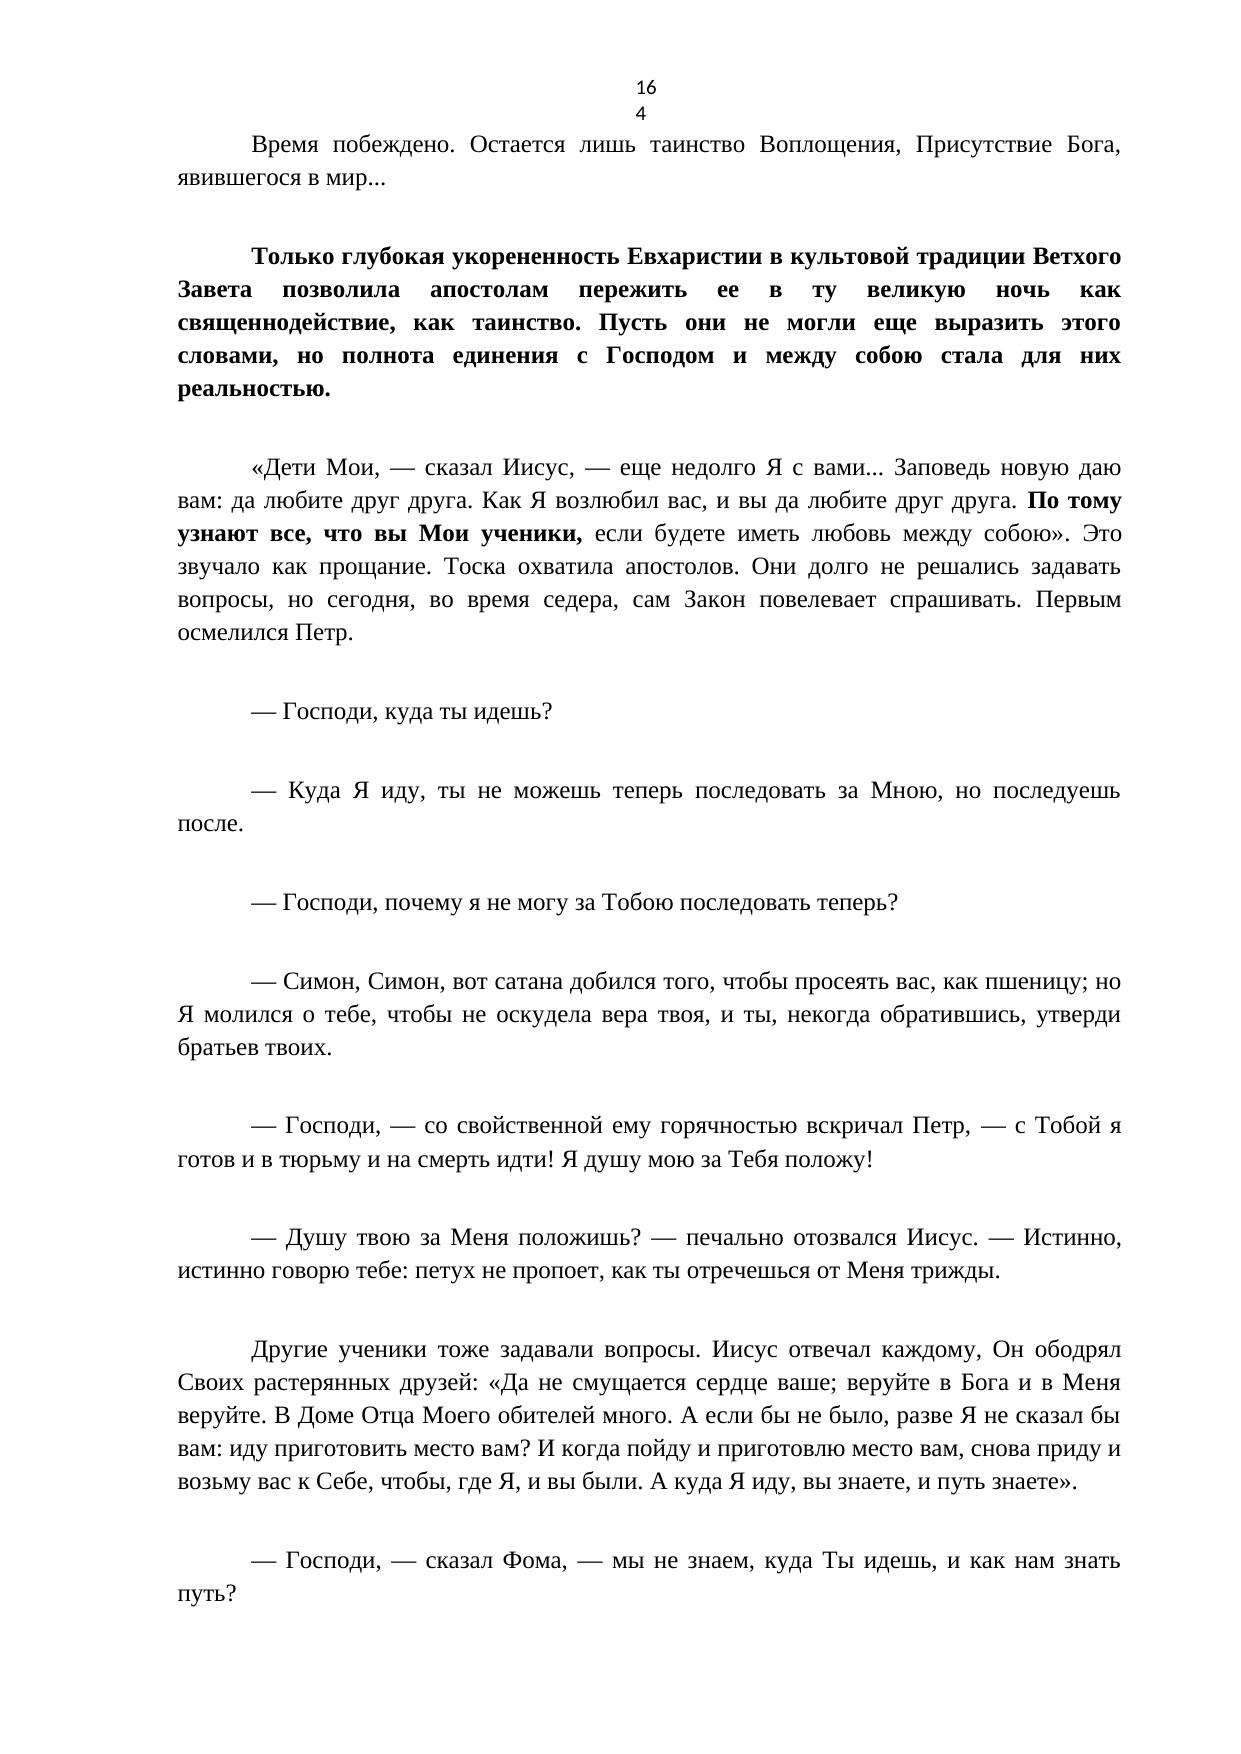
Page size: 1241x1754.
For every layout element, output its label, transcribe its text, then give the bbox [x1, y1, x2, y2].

text Время побеждено. Остается лишь таинство Воплощения, Присутствие Бога, явившегося в мир... [177, 118, 1122, 191]
text Другие ученики тоже задавали вопросы. Иисус отвечал каждому, Он ободрял Своих растерянных друзей: «Да не смущается сердце ваше; веруйте в Бога и в Меня веруйте. В Доме Отца Моего обителей много. А если бы не было, разве Я не сказал бы вам: иду приготовить место вам? И когда пойду и приготовлю место вам, снова приду и возьму вас к Себе, чтобы, где Я, и вы были. А куда Я иду, вы знаете, и путь знаете». [177, 1334, 1122, 1495]
text — Господи, — со свойственной ему горячностью вскричал Петр, — с Тобой я готов и в тюрьму и на смерть идти! Я душу мою за Тебя положу! [177, 1111, 1122, 1172]
text Только глубокая укорененность Евхаристии в культовой традиции Ветхого Завета позволила апостолам пережить ее в ту великую ночь как священнодействие, как таинство. Пусть они не могли еще выразить этого словами, но полнота единения с Господом и между собою стала для них реальностью. [177, 241, 1122, 402]
text — Господи, почему я не могу за Тобою последовать теперь? [177, 887, 1122, 916]
text — Симон, Симон, вот сатана добился того, чтобы просеять вас, как пшеницу; но Я молился о тебе, чтобы не оскудела вера твоя, и ты, некогда обратившись, утверди братьев твоих. [177, 966, 1122, 1061]
text — Господи, — сказал Фома, — мы не знаем, куда Ты идешь, и как нам знать путь? [177, 1545, 1122, 1607]
text «Дети Мои, — сказал Иисус, — еще недолго Я с вами... Заповедь новую даю вам: да любите друг друга. Как Я возлюбил вас, и вы да любите друг друга. По тому узнают все, что вы Мои ученики, если будете иметь любовь между собою». Это звучало как прощание. Тоска охватила апостолов. Они долго не решались задавать вопросы, но сегодня, во время седера, сам Закон повелевает спрашивать. Первым осмелился Петр. [177, 452, 1122, 646]
text — Господи, куда ты идешь? [177, 696, 1122, 725]
text — Душу твою за Меня положишь? — печально отозвался Иисус. — Истинно, истинно говорю тебе: петух не пропоет, как ты отречешься от Меня трижды. [177, 1222, 1122, 1284]
text — Куда Я иду, ты не можешь теперь последовать за Мною, но последуешь после. [177, 775, 1122, 837]
